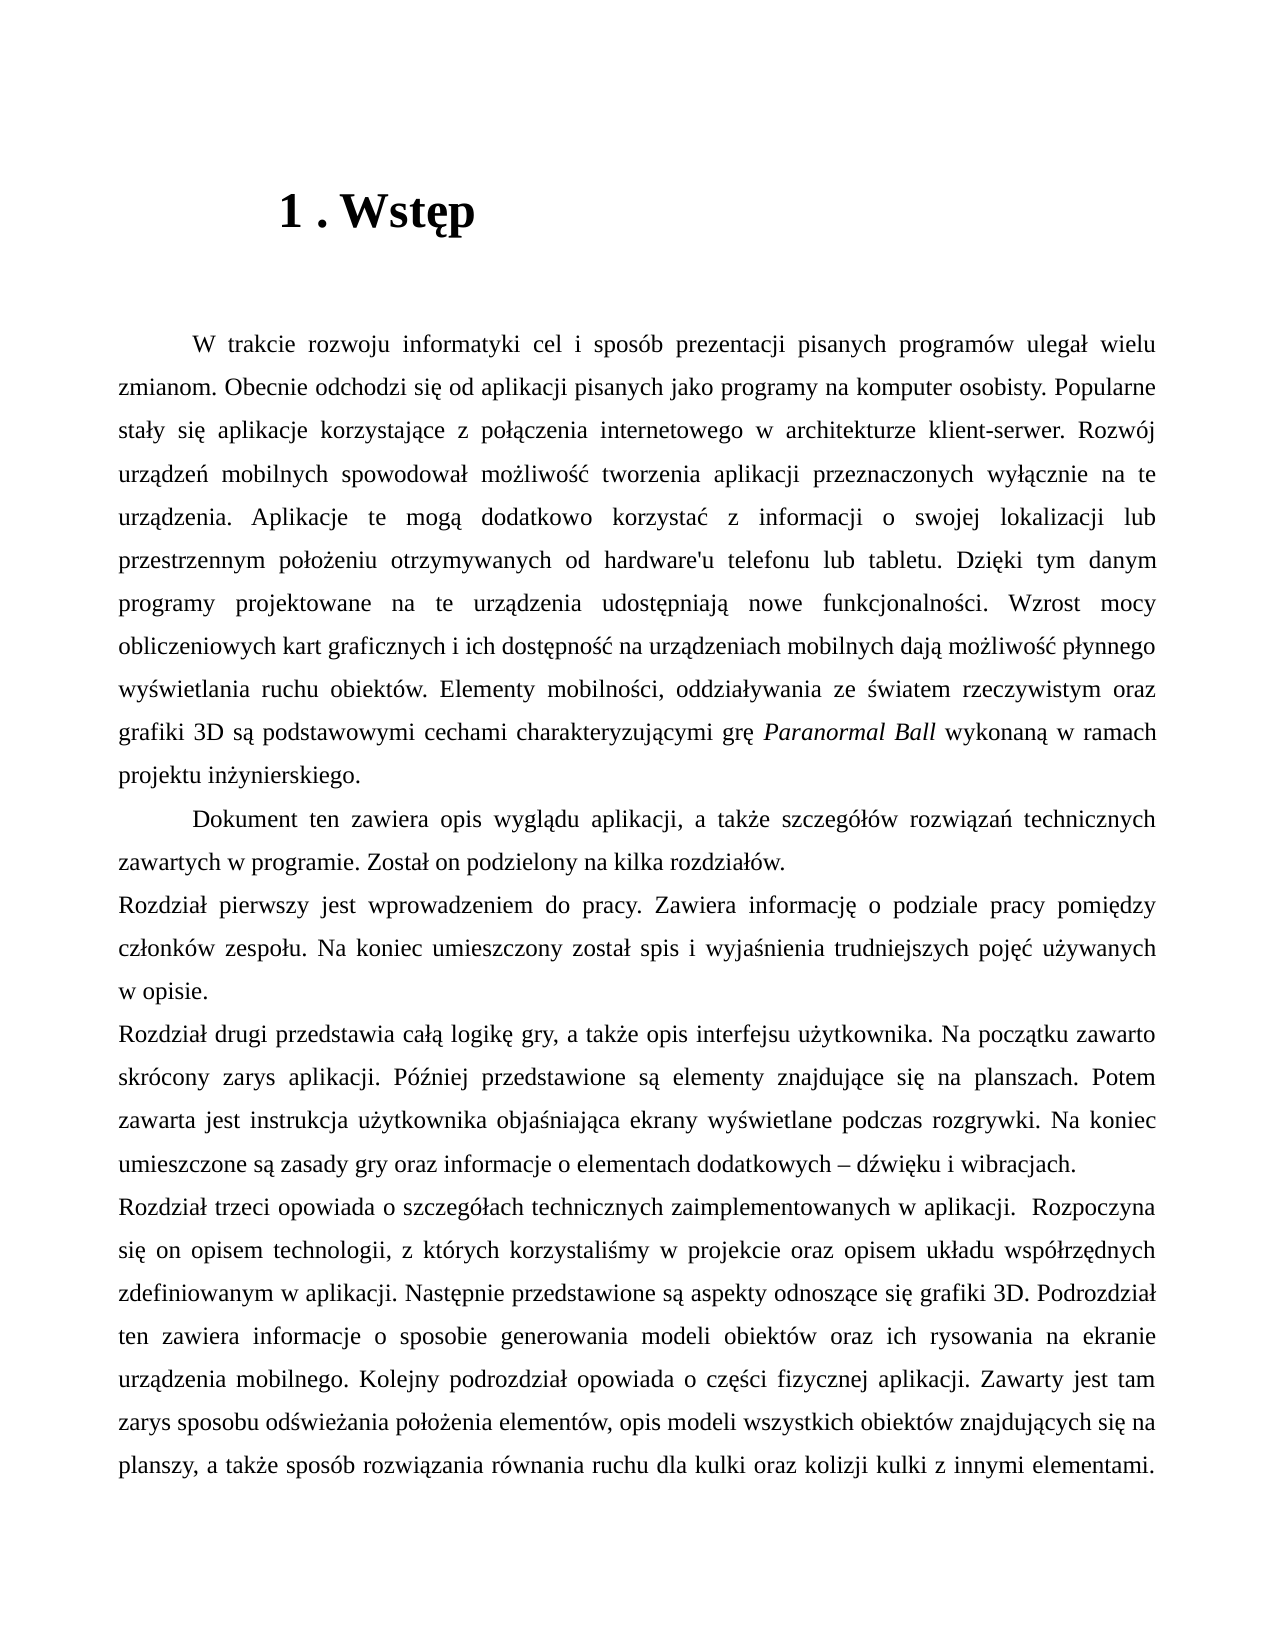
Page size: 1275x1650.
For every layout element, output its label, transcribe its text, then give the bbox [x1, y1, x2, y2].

text Rozdział trzeci opowiada o szczegółach technicznych zaimplementowanych w aplikacji. Rozpoczyna się on opisem technologii, z których korzystaliśmy w projekcie oraz opisem układu współrzędnych zdefiniowanym w aplikacji. Następnie przedstawione są aspekty odnoszące się grafiki 3D. Podrozdział ten zawiera informacje o sposobie generowania modeli obiektów oraz ich rysowania na ekranie urządzenia mobilnego. Kolejny podrozdział opowiada o części fizycznej aplikacji. Zawarty jest tam zarys sposobu odświeżania położenia elementów, opis modeli wszystkich obiektów znajdujących się na planszy, a także sposób rozwiązania równania ruchu dla kulki oraz kolizji kulki z innymi elementami. [118, 1192, 1157, 1479]
text Rozdział drugi przedstawia całą logikę gry, a także opis interfejsu użytkownika. Na początku zawarto skrócony zarys aplikacji. Później przedstawione są elementy znajdujące się na planszach. Potem zawarta jest instrukcja użytkownika objaśniająca ekrany wyświetlane podczas rozgrywki. Na koniec umieszczone są zasady gry oraz informacje o elementach dodatkowych – dźwięku i wibracjach. [118, 1019, 1157, 1177]
subtitle . Wstęp [266, 181, 1157, 238]
text Rozdział pierwszy jest wprowadzeniem do pracy. Zawiera informację o podziale pracy pomiędzy członków zespołu. Na koniec umieszczony został spis i wyjaśnienia trudniejszych pojęć używanych w opisie. [118, 890, 1157, 1005]
text Dokument ten zawiera opis wyglądu aplikacji, a także szczegółów rozwiązań technicznych zawartych w programie. Został on podzielony na kilka rozdziałów. [118, 804, 1157, 876]
text W trakcie rozwoju informatyki cel i sposób prezentacji pisanych programów ulegał wielu zmianom. Obecnie odchodzi się od aplikacji pisanych jako programy na komputer osobisty. Popularne stały się aplikacje korzystające z połączenia internetowego w architekturze klient-serwer. Rozwój urządzeń mobilnych spowodował możliwość tworzenia aplikacji przeznaczonych wyłącznie na te urządzenia. Aplikacje te mogą dodatkowo korzystać z informacji o swojej lokalizacji lub przestrzennym położeniu otrzymywanych od hardware'u telefonu lub tabletu. Dzięki tym danym programy projektowane na te urządzenia udostępniają nowe funkcjonalności. Wzrost mocy obliczeniowych kart graficznych i ich dostępność na urządzeniach mobilnych dają możliwość płynnego wyświetlania ruchu obiektów. Elementy mobilności, oddziaływania ze światem rzeczywistym oraz grafiki 3D są podstawowymi cechami charakteryzującymi grę Paranormal Ball wykonaną w ramach projektu inżynierskiego. [118, 329, 1157, 789]
